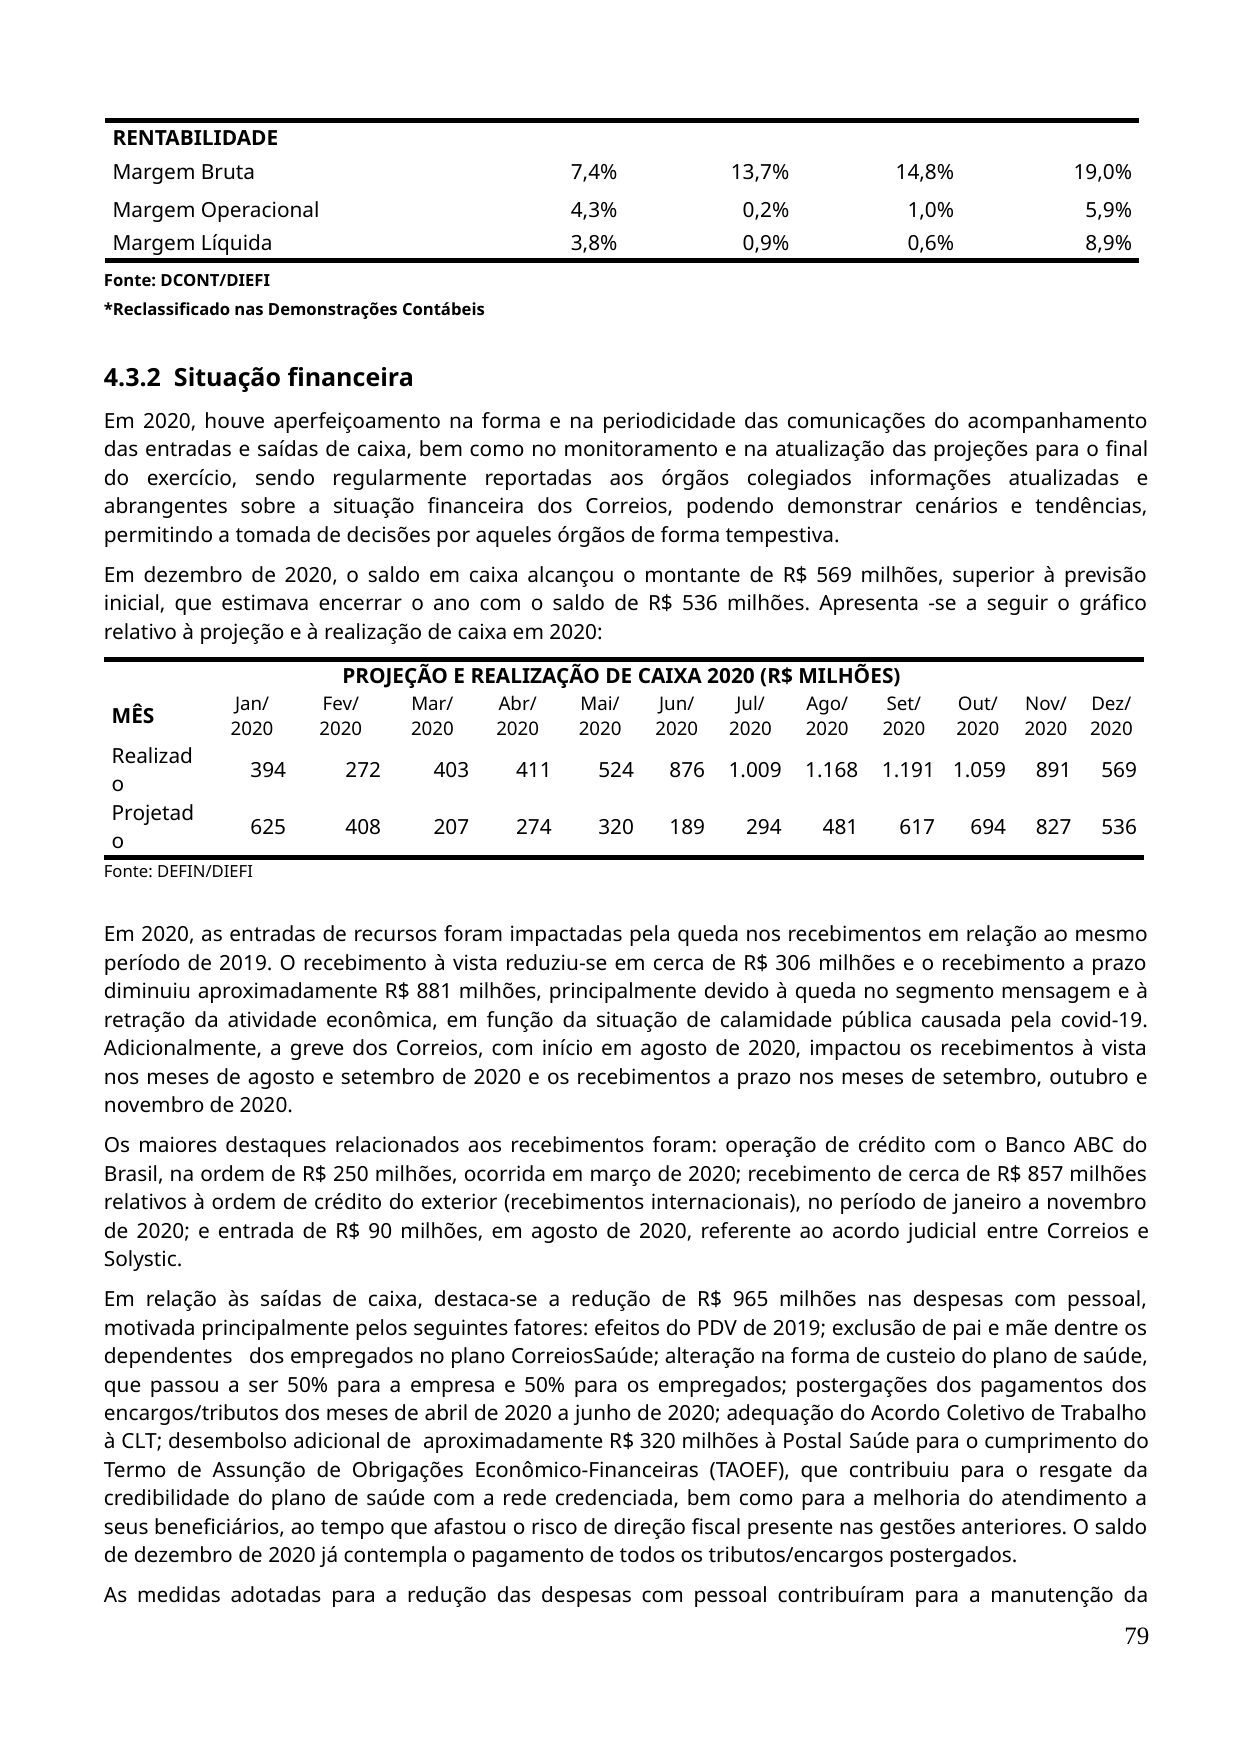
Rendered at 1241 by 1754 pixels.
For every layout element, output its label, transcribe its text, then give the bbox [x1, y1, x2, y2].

table_header [459, 123, 636, 151]
subtitle Os maiores destaques relacionados aos recebimentos foram: operação de crédito com o Banco ABC do Brasil, na ordem de R$ 250 milhões, ocorrida em março de 2020; recebimento de cerca de R$ 857 milhões relativos à ordem de crédito do exterior (recebimentos internacionais), no período de janeiro a novembro de 2020; e entrada de R$ 90 milhões, em agosto de 2020, referente ao acordo judicial entre Correios e Solystic. [104, 1130, 1149, 1273]
table_cell 0,6% [808, 227, 973, 258]
table_cell 7,4% [459, 151, 636, 191]
table_cell Abr/ 2020 [476, 690, 559, 741]
table_cell Margem Bruta [105, 151, 459, 191]
subtitle Em 2020, as entradas de recursos foram impactadas pela queda nos recebimentos em relação ao mesmo período de 2019. O recebimento à vista reduziu-se em cerca de R$ 306 milhões e o recebimento a prazo diminuiu aproximadamente R$ 881 milhões, principalmente devido à queda no segmento mensagem e à retração da atividade econômica, em função da situação de calamidade pública causada pela covid-19. Adicionalmente, a greve dos Correios, com início em agosto de 2020, impactou os recebimentos à vista nos meses de agosto e setembro de 2020 e os recebimentos a prazo nos meses de setembro, outubro e novembro de 2020. [104, 919, 1149, 1119]
table_cell 5,9% [973, 191, 1139, 227]
table_cell Fev/ 2020 [293, 690, 388, 741]
table_cell 0,2% [636, 191, 808, 227]
table_cell Set/ 2020 [865, 690, 942, 741]
table_cell Mai/ 2020 [559, 690, 641, 741]
table_cell Ago/ 2020 [789, 690, 865, 741]
list 4.3.2 Situação financeira [104, 360, 1149, 394]
table_header [808, 123, 973, 151]
table_cell Dez/ 2020 [1079, 690, 1144, 741]
table_cell 411 [476, 741, 559, 798]
table_cell 1.009 [712, 741, 789, 798]
table_cell Nov/2020 [1013, 690, 1078, 741]
table_cell 13,7% [636, 151, 808, 191]
table_cell Realizado [104, 741, 211, 798]
table_cell 524 [559, 741, 641, 798]
table_cell Margem Operacional [105, 191, 459, 227]
table_cell 1.191 [865, 741, 942, 798]
table_cell Jul/ 2020 [712, 690, 789, 741]
text As medidas adotadas para a redução das despesas com pessoal contribuíram para a manutenção da [104, 1581, 1149, 1609]
table_cell 14,8% [808, 151, 973, 191]
table_cell 4,3% [459, 191, 636, 227]
table_cell 207 [388, 798, 476, 855]
table_cell 320 [559, 798, 641, 855]
table_cell 1.168 [789, 741, 865, 798]
text Fonte: DCONT/DIEFI [104, 268, 1149, 291]
table_cell 294 [712, 798, 789, 855]
table_header PROJEÇÃO E REALIZAÇÃO DE CAIXA 2020 (R$ MILHÕES) [104, 662, 1144, 690]
list Em 2020, houve aperfeiçoamento na forma e na periodicidade das comunicações do acompanhamento das entradas e saídas de caixa, bem como no monitoramento e na atualização das projeções para o final do exercício, sendo regularmente reportadas aos órgãos colegiados informações atualizadas e abrangentes sobre a situação financeira dos Correios, podendo demonstrar cenários e tendências, permitindo a tomada de decisões por aqueles órgãos de forma tempestiva. [104, 406, 1149, 548]
table_cell 481 [789, 798, 865, 855]
table_cell Margem Líquida [105, 227, 459, 258]
table_cell 3,8% [459, 227, 636, 258]
table_cell Mar/ 2020 [388, 690, 476, 741]
table_cell MÊS [104, 690, 211, 741]
table_cell 0,9% [636, 227, 808, 258]
table_cell 8,9% [973, 227, 1139, 258]
text Fonte: DEFIN/DIEFI [104, 859, 1149, 882]
table_cell 625 [211, 798, 293, 855]
table_cell Projetado [104, 798, 211, 855]
table_header [973, 123, 1139, 151]
table_cell 876 [641, 741, 712, 798]
table_cell 394 [211, 741, 293, 798]
table_header RENTABILIDADE [105, 123, 459, 151]
text *Reclassificado nas Demonstrações Contábeis [104, 297, 1149, 320]
table_cell 536 [1079, 798, 1144, 855]
table_cell 189 [641, 798, 712, 855]
table_cell 1,0% [808, 191, 973, 227]
table_cell Jan/ 2020 [211, 690, 293, 741]
table_cell 694 [942, 798, 1013, 855]
table_header [636, 123, 808, 151]
table_cell 403 [388, 741, 476, 798]
table_cell 408 [293, 798, 388, 855]
table_cell 19,0% [973, 151, 1139, 191]
table_cell Out/ 2020 [942, 690, 1013, 741]
text Em relação às saídas de caixa, destaca-se a redução de R$ 965 milhões nas despesas com pessoal, motivada principalmente pelos seguintes fatores: efeitos do PDV de 2019; exclusão de pai e mãe dentre os dependentes dos empregados no plano CorreiosSaúde; alteração na forma de custeio do plano de saúde, que passou a ser 50% para a empresa e 50% para os empregados; postergações dos pagamentos dos encargos/tributos dos meses de abril de 2020 a junho de 2020; adequação do Acordo Coletivo de Trabalho à CLT; desembolso adicional de aproximadamente R$ 320 milhões à Postal Saúde para o cumprimento do Termo de Assunção de Obrigações Econômico-Financeiras (TAOEF), que contribuiu para o resgate da credibilidade do plano de saúde com a rede credenciada, bem como para a melhoria do atendimento a seus beneficiários, ao tempo que afastou o risco de direção fiscal presente nas gestões anteriores. O saldo de dezembro de 2020 já contempla o pagamento de todos os tributos/encargos postergados. [104, 1284, 1149, 1569]
table_cell 569 [1079, 741, 1144, 798]
table_cell 617 [865, 798, 942, 855]
table_cell 827 [1013, 798, 1078, 855]
table_cell Jun/ 2020 [641, 690, 712, 741]
table_cell 891 [1013, 741, 1078, 798]
table_cell 274 [476, 798, 559, 855]
list Em dezembro de 2020, o saldo em caixa alcançou o montante de R$ 569 milhões, superior à previsão inicial, que estimava encerrar o ano com o saldo de R$ 536 milhões. Apresenta -se a seguir o gráfico relativo à projeção e à realização de caixa em 2020: [104, 560, 1149, 645]
table_cell 1.059 [942, 741, 1013, 798]
table_cell 272 [293, 741, 388, 798]
